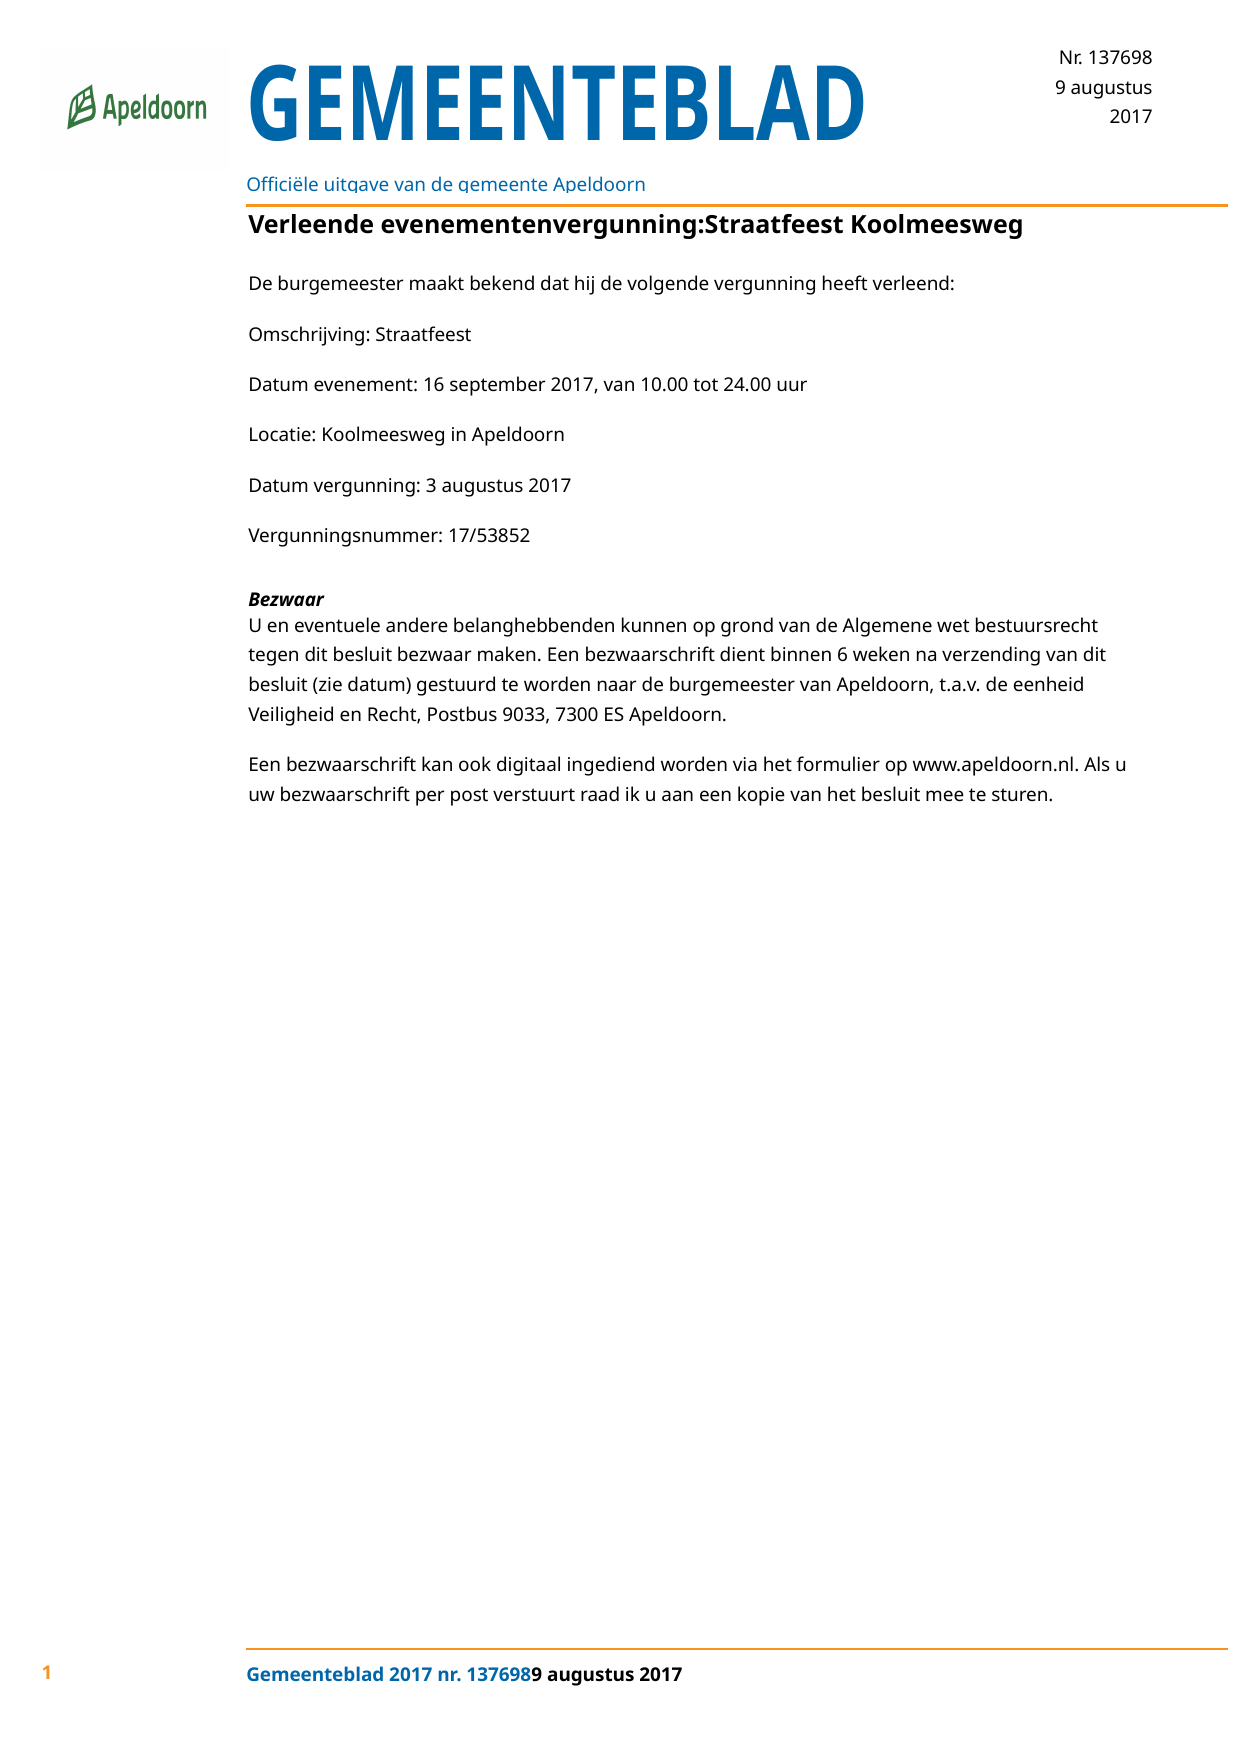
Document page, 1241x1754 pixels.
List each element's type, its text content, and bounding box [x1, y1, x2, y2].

text Verleende evenementenvergunning:Straatfeest Koolmeesweg [248, 207, 1152, 241]
text Datum vergunning: 3 augustus 2017 [248, 472, 1152, 498]
picture [41, 47, 231, 172]
text Omschrijving: Straatfeest [248, 321, 1152, 346]
text Vergunningsnummer: 17/53852 [248, 522, 1152, 548]
text Datum evenement: 16 september 2017, van 10.00 tot 24.00 uur [248, 371, 1152, 397]
text U en eventuele andere belanghebbenden kunnen op grond van de Algemene wet bestuursrecht tegen dit besluit bezwaar maken. Een bezwaarschrift dient binnen 6 weken na verzending van dit besluit (zie datum) gestuurd te worden naar de burgemeester van Apeldoorn, t.a.v. de eenheid Veiligheid en Recht, Postbus 9033, 7300 ES Apeldoorn. [248, 612, 1152, 727]
text Bezwaar [248, 586, 1152, 612]
text De burgemeester maakt bekend dat hij de volgende vergunning heeft verleend: [248, 270, 1152, 296]
text Locatie: Koolmeesweg in Apeldoorn [248, 422, 1152, 447]
text Een bezwaarschrift kan ook digitaal ingediend worden via het formulier op www.apeldoorn.nl. Als u uw bezwaarschrift per post verstuurt raad ik u aan een kopie van het besluit mee te sturen. [248, 751, 1152, 807]
